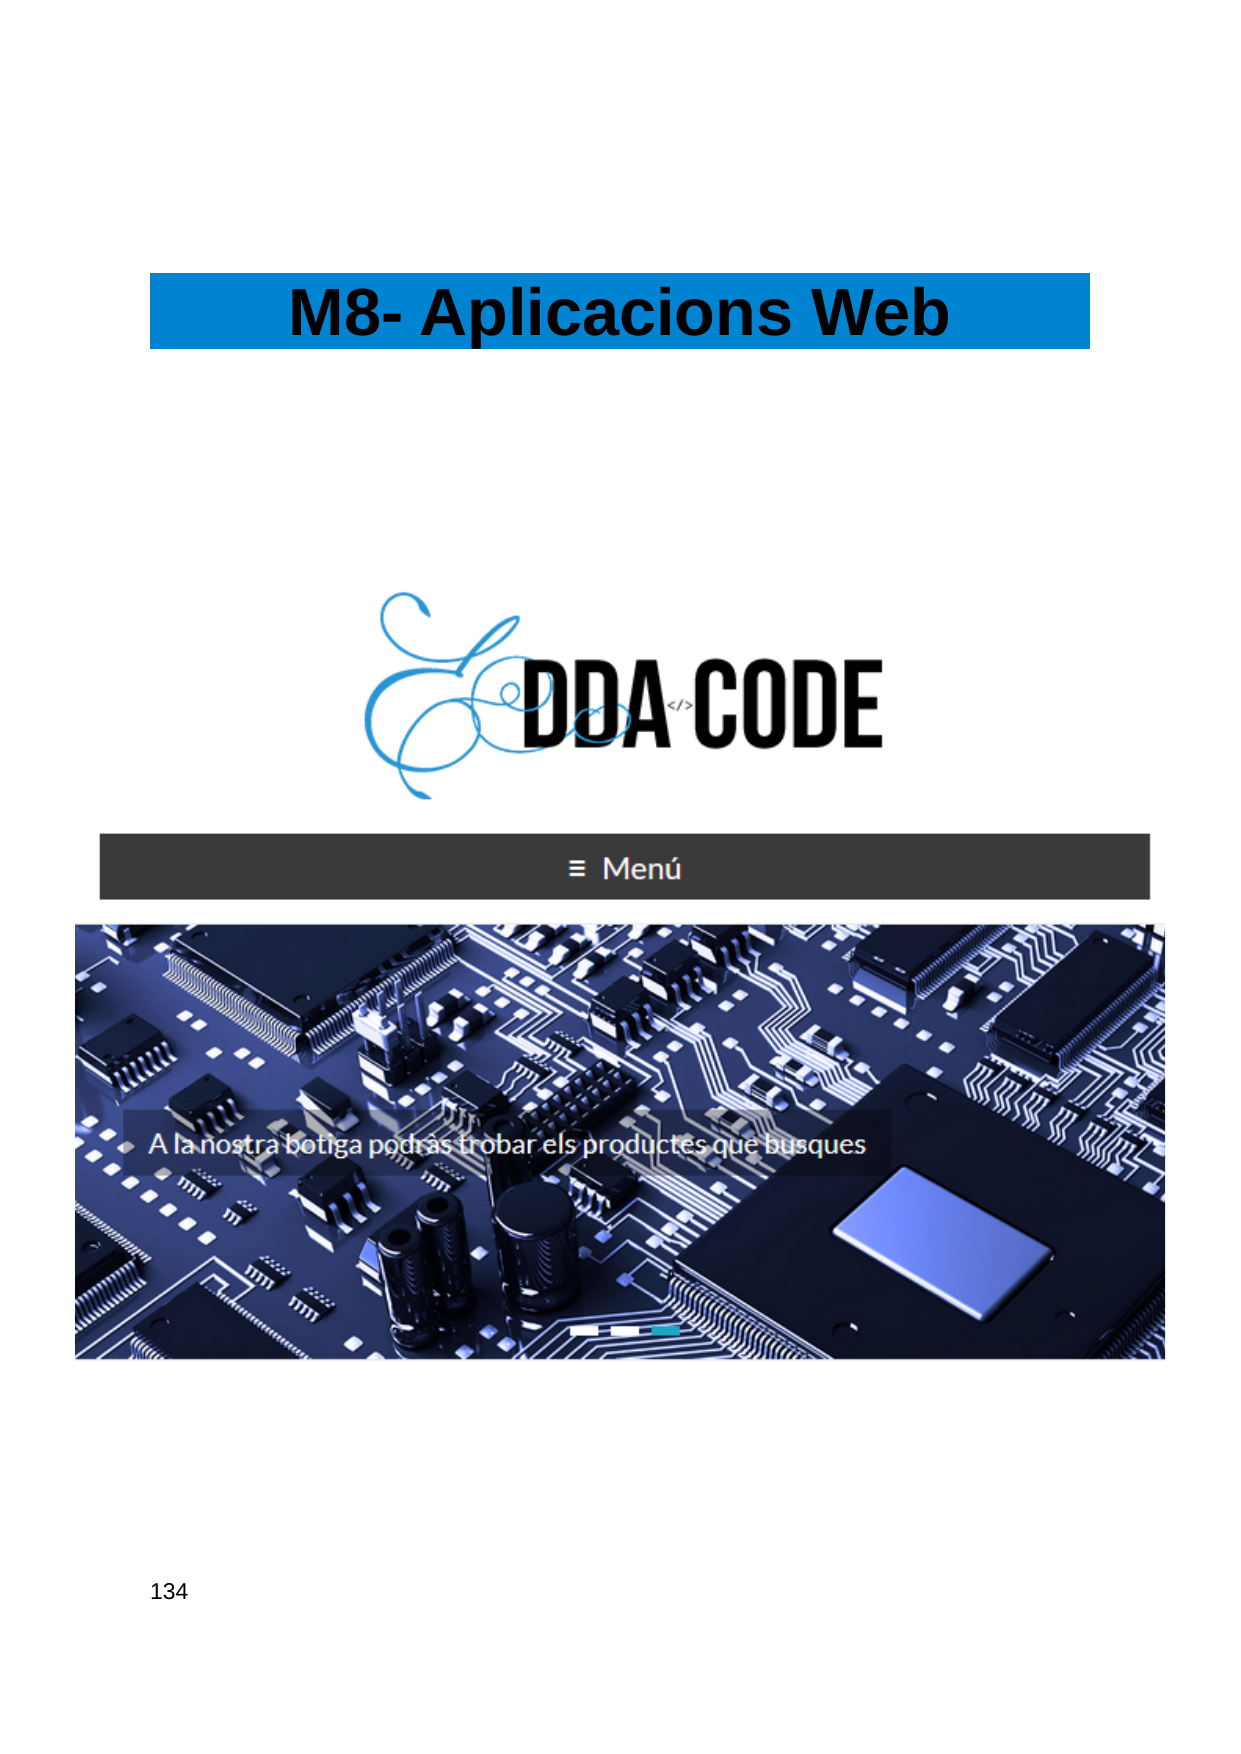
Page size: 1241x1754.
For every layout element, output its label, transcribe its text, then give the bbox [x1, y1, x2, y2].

text M8- Aplicacions Web [150, 273, 1090, 349]
picture [75, 558, 1166, 1397]
